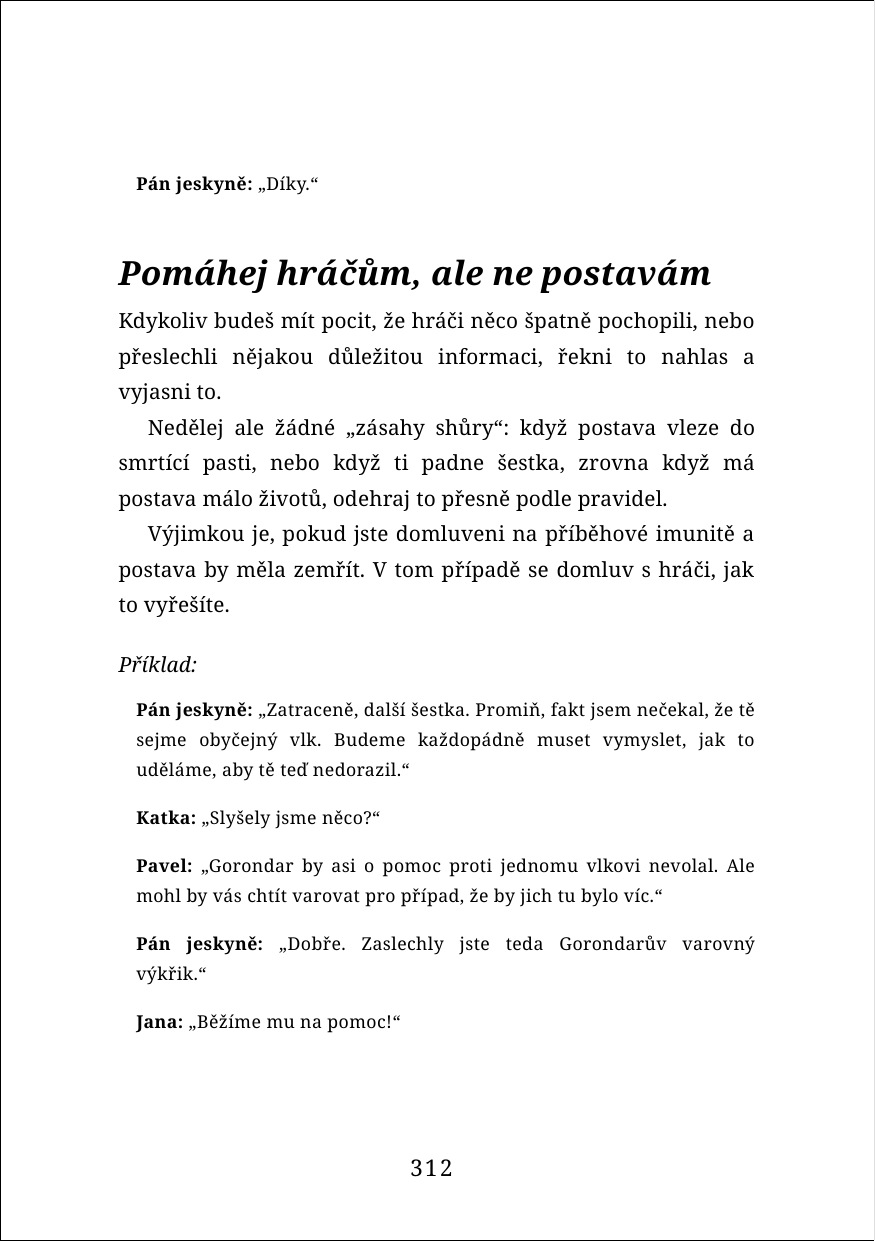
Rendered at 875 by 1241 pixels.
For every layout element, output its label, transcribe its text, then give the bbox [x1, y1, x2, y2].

text Pavel: „Gorondar by asi o pomoc proti jednomu vlkovi nevolal. Ale mohl by vás chtít varovat pro případ, že by jich tu bylo víc.“ [136, 853, 756, 908]
text Katka: „Slyšely jsme něco?“ [136, 805, 756, 829]
subtitle Pomáhej hráčům, ale ne postavám [118, 249, 756, 295]
text Pán jeskyně: „Dobře. Zaslechly jste teda Gorondarův varovný výkřik.“ [136, 931, 756, 986]
text Pán jeskyně: „Zatraceně, další šestka. Promiň, fakt jsem nečekal, že tě sejme obyčejný vlk. Budeme každopádně muset vymyslet, jak to uděláme, aby tě teď nedorazil.“ [136, 697, 756, 782]
text Pán jeskyně: „Díky.“ [136, 172, 756, 196]
text Jana: „Běžíme mu na pomoc!“ [136, 1009, 756, 1034]
text Příklad: [118, 650, 756, 678]
text Kdykoliv budeš mít pocit, že hráči něco špatně pochopili, nebo přeslechli nějakou důležitou informaci, řekni to nahlas a vyjasni to. Nedělej ale žádné „zásahy shůry“: když postava vleze do smrtící pasti, nebo když ti padne šestka, zrovna když má postava málo životů, odehraj to přesně podle pravidel. Výjimkou je, pokud jste domluveni na příběhové imunitě a postava by měla zemřít. V tom případě se domluv s hráči, jak to vyřešíte. [118, 306, 756, 619]
